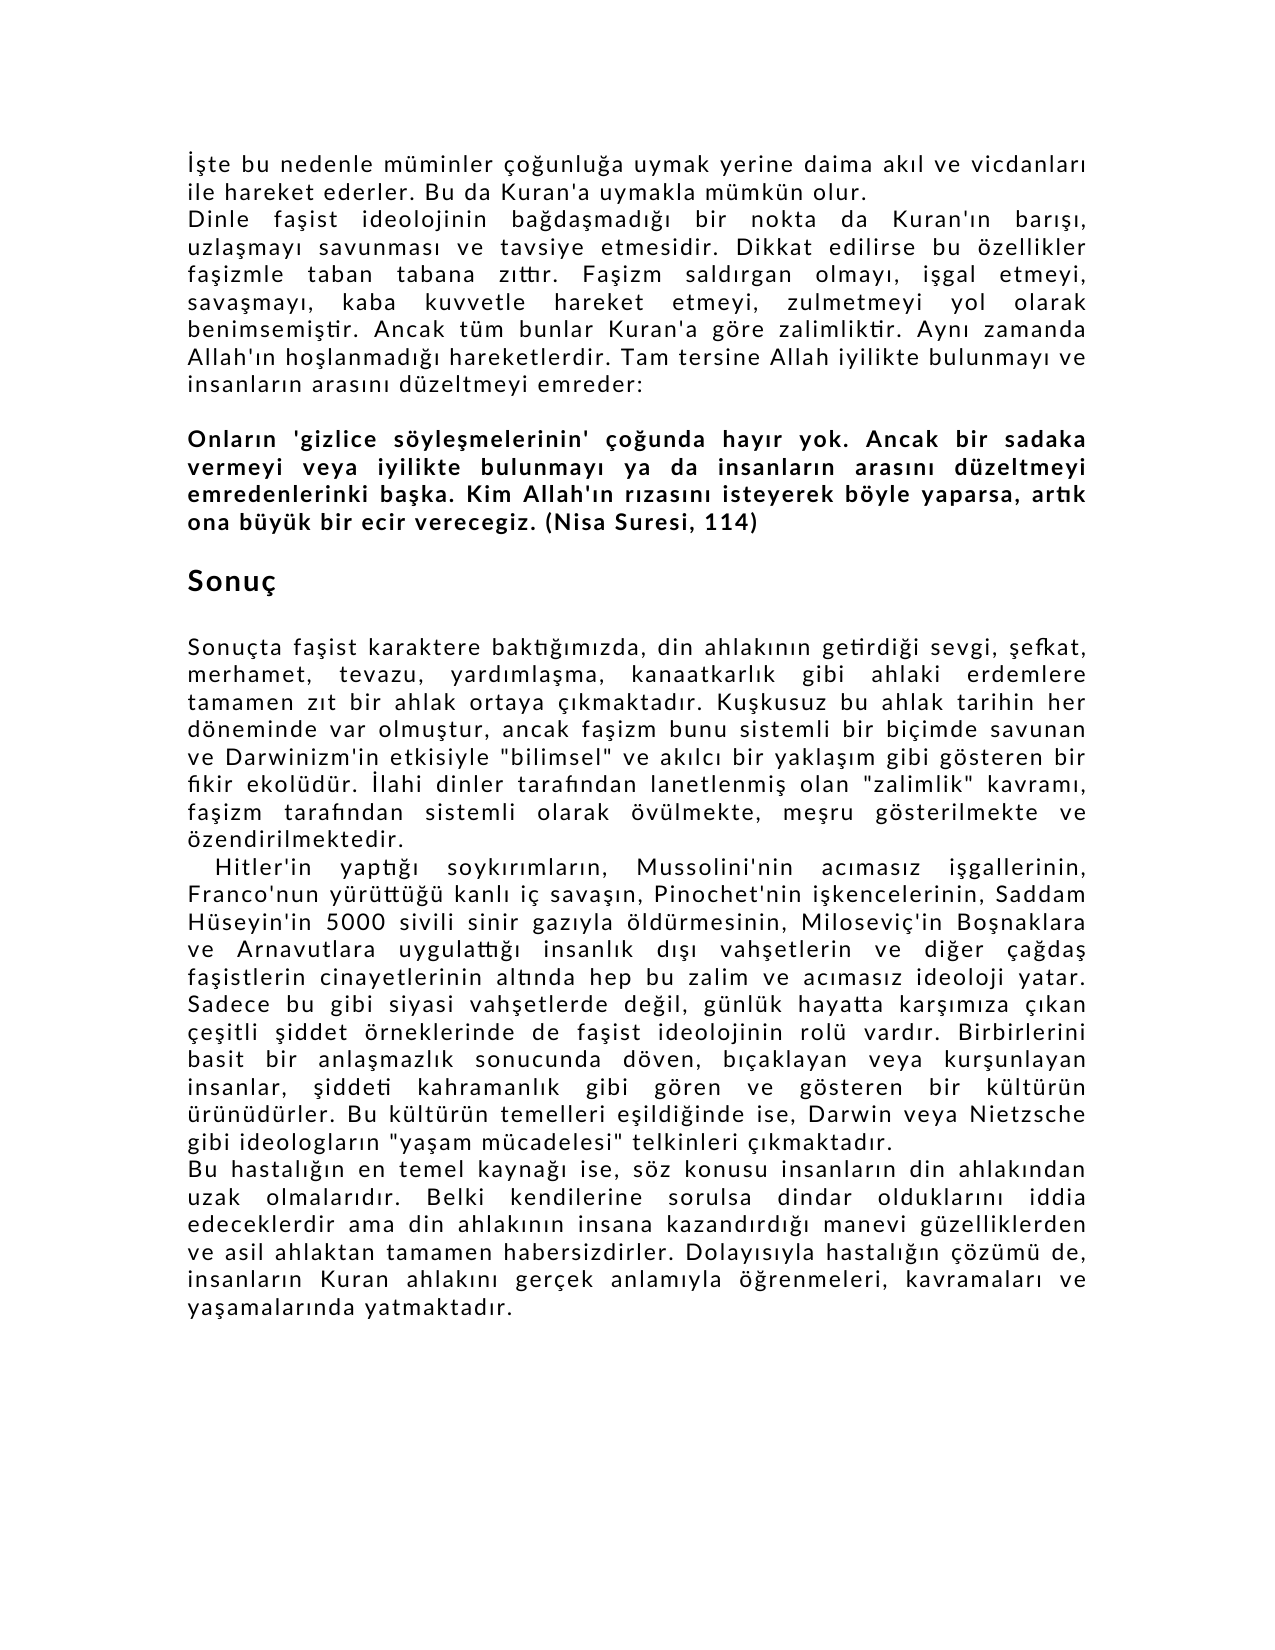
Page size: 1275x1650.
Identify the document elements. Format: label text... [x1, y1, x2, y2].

text Dinle faşist ideolojinin bağdaşmadığı bir nokta da Kuran'ın barışı, uzlaşmayı savunması ve tavsiye etmesidir. Dikkat edilirse bu özellikler faşizmle taban tabana zıttır. Faşizm saldırgan olmayı, işgal etmeyi, savaşmayı, kaba kuvvetle hareket etmeyi, zulmetmeyi yol olarak benimsemiştir. Ancak tüm bunlar Kuran'a göre zalimliktir. Aynı zamanda Allah'ın hoşlanmadığı hareketlerdir. Tam tersine Allah iyilikte bulunmayı ve insanların arasını düzeltmeyi emreder: [187, 205, 1087, 397]
text İşte bu nedenle müminler çoğunluğa uymak yerine daima akıl ve vicdanları ile hareket ederler. Bu da Kuran'a uymakla mümkün olur. [187, 150, 1087, 205]
text Bu hastalığın en temel kaynağı ise, söz konusu insanların din ahlakından uzak olmalarıdır. Belki kendilerine sorulsa dindar olduklarını iddia edeceklerdir ama din ahlakının insana kazandırdığı manevi güzelliklerden ve asil ahlaktan tamamen habersizdirler. Dolayısıyla hastalığın çözümü de, insanların Kuran ahlakını gerçek anlamıyla öğrenmeleri, kavramaları ve yaşamalarında yatmaktadır. [187, 1155, 1087, 1320]
text Hitler'in yaptığı soykırımların, Mussolini'nin acımasız işgallerinin, Franco'nun yürüttüğü kanlı iç savaşın, Pinochet'nin işkencelerinin, Saddam Hüseyin'in 5000 sivili sinir gazıyla öldürmesinin, Miloseviç'in Boşnaklara ve Arnavutlara uygulattığı insanlık dışı vahşetlerin ve diğer çağdaş faşistlerin cinayetlerinin altında hep bu zalim ve acımasız ideoloji yatar. Sadece bu gibi siyasi vahşetlerde değil, günlük hayatta karşımıza çıkan çeşitli şiddet örneklerinde de faşist ideolojinin rolü vardır. Birbirlerini basit bir anlaşmazlık sonucunda döven, bıçaklayan veya kurşunlayan insanlar, şiddeti kahramanlık gibi gören ve gösteren bir kültürün ürünüdürler. Bu kültürün temelleri eşildiğinde ise, Darwin veya Nietzsche gibi ideologların "yaşam mücadelesi" telkinleri çıkmaktadır. [187, 852, 1087, 1155]
text Sonuçta faşist karaktere baktığımızda, din ahlakının getirdiği sevgi, şefkat, merhamet, tevazu, yardımlaşma, kanaatkarlık gibi ahlaki erdemlere tamamen zıt bir ahlak ortaya çıkmaktadır. Kuşkusuz bu ahlak tarihin her döneminde var olmuştur, ancak faşizm bunu sistemli bir biçimde savunan ve Darwinizm'in etkisiyle "bilimsel" ve akılcı bir yaklaşım gibi gösteren bir fikir ekolüdür. İlahi dinler tarafından lanetlenmiş olan "zalimlik" kavramı, faşizm tarafından sistemli olarak övülmekte, meşru gösterilmekte ve özendirilmektedir. [187, 632, 1087, 852]
text Onların 'gizlice söyleşmelerinin' çoğunda hayır yok. Ancak bir sadaka vermeyi veya iyilikte bulunmayı ya da insanların arasını düzeltmeyi emredenlerinki başka. Kim Allah'ın rızasını isteyerek böyle yaparsa, artık ona büyük bir ecir verecegiz. (Nisa Suresi, 114) [187, 425, 1087, 535]
text Sonuç [187, 562, 1087, 597]
